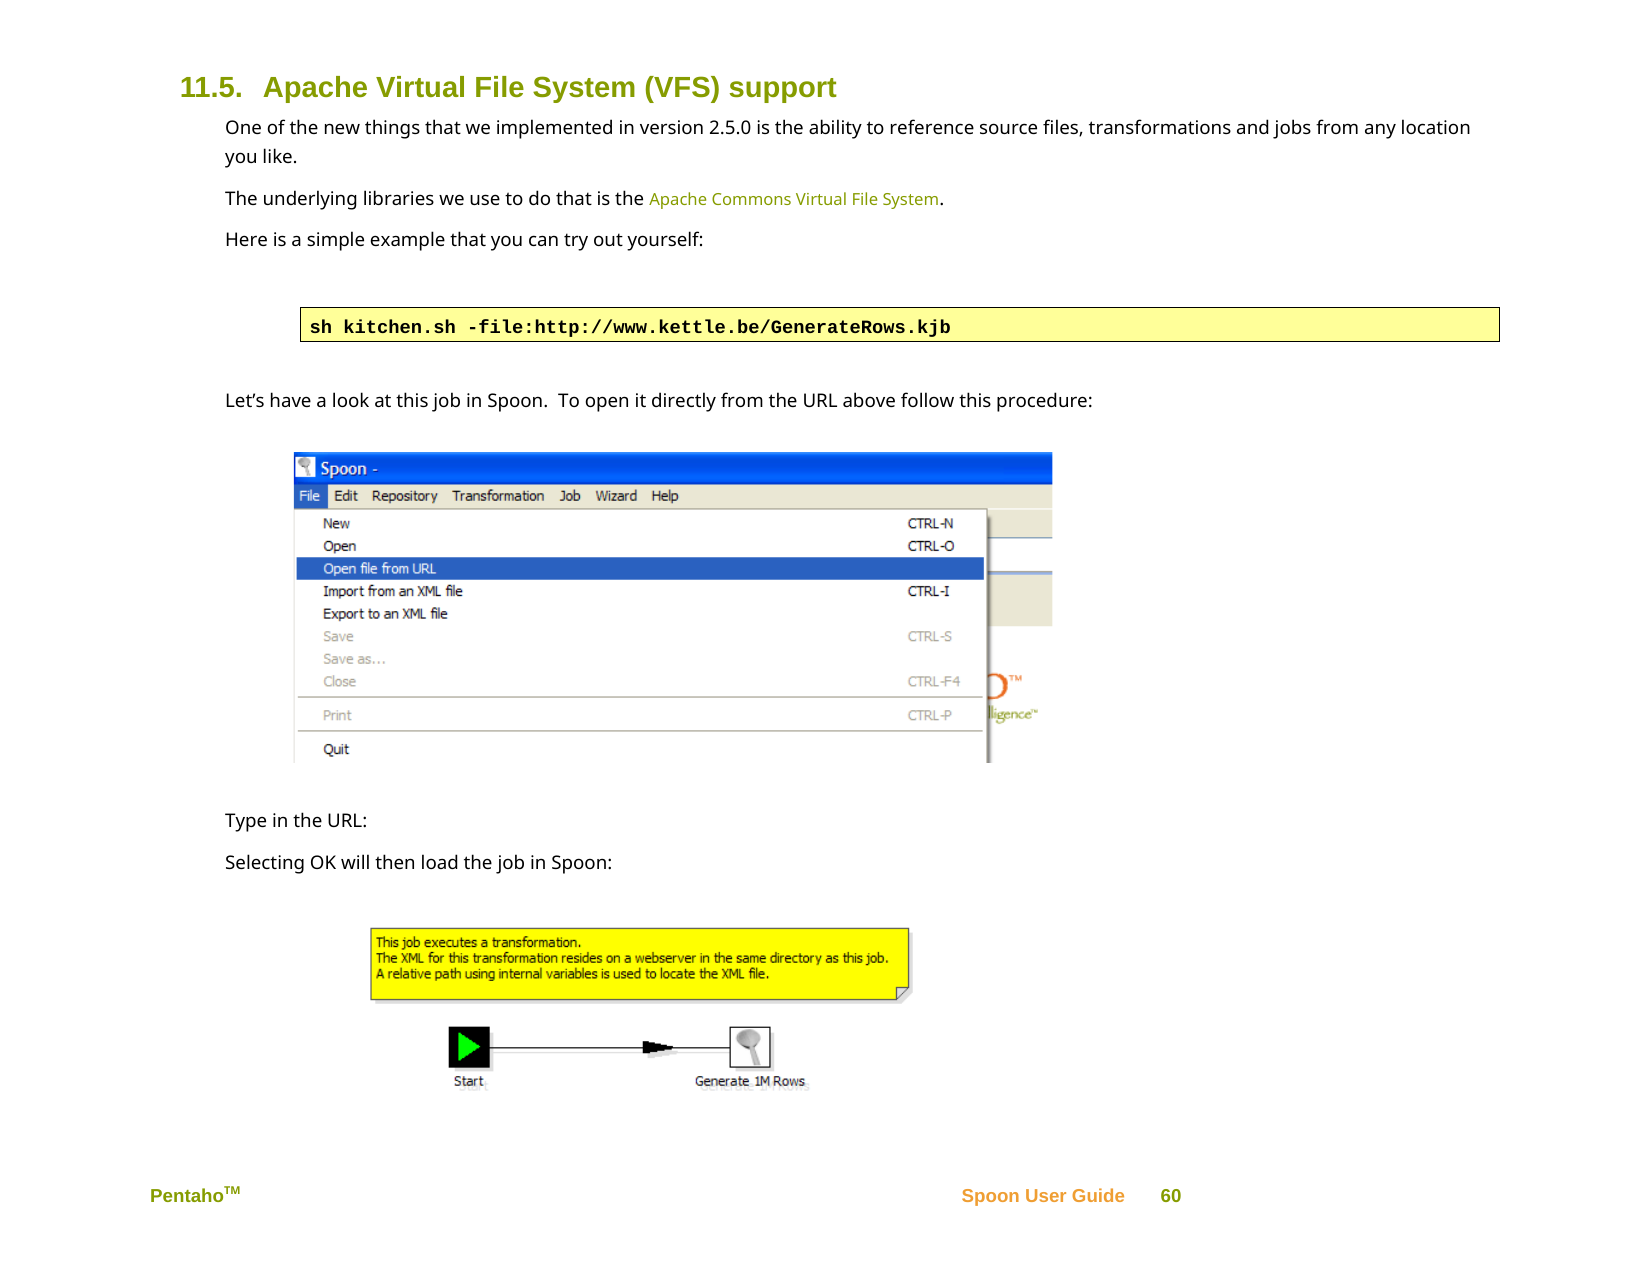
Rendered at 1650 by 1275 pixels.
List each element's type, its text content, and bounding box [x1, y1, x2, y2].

text The underlying libraries we use to do that is the Apache Commons Virtual File System. [225, 182, 1500, 211]
picture [293, 452, 1053, 763]
subtitle Apache Virtual File System (VFS) support [179, 70, 1500, 105]
text Let’s have a look at this job in Spoon. To open it directly from the URL above follow this procedure: [225, 384, 1500, 413]
text Selecting OK will then load the job in Spoon: [225, 846, 1500, 875]
picture [344, 905, 943, 1110]
text sh kitchen.sh -file:http://www.kettle.be/GenerateRows.kjb [301, 308, 1499, 341]
text Type in the URL: [225, 804, 1500, 834]
text Here is a simple example that you can try out yourself: [225, 223, 1500, 253]
text One of the new things that we implemented in version 2.5.0 is the ability to reference source files, transformations and jobs from any location you like. [225, 111, 1500, 169]
